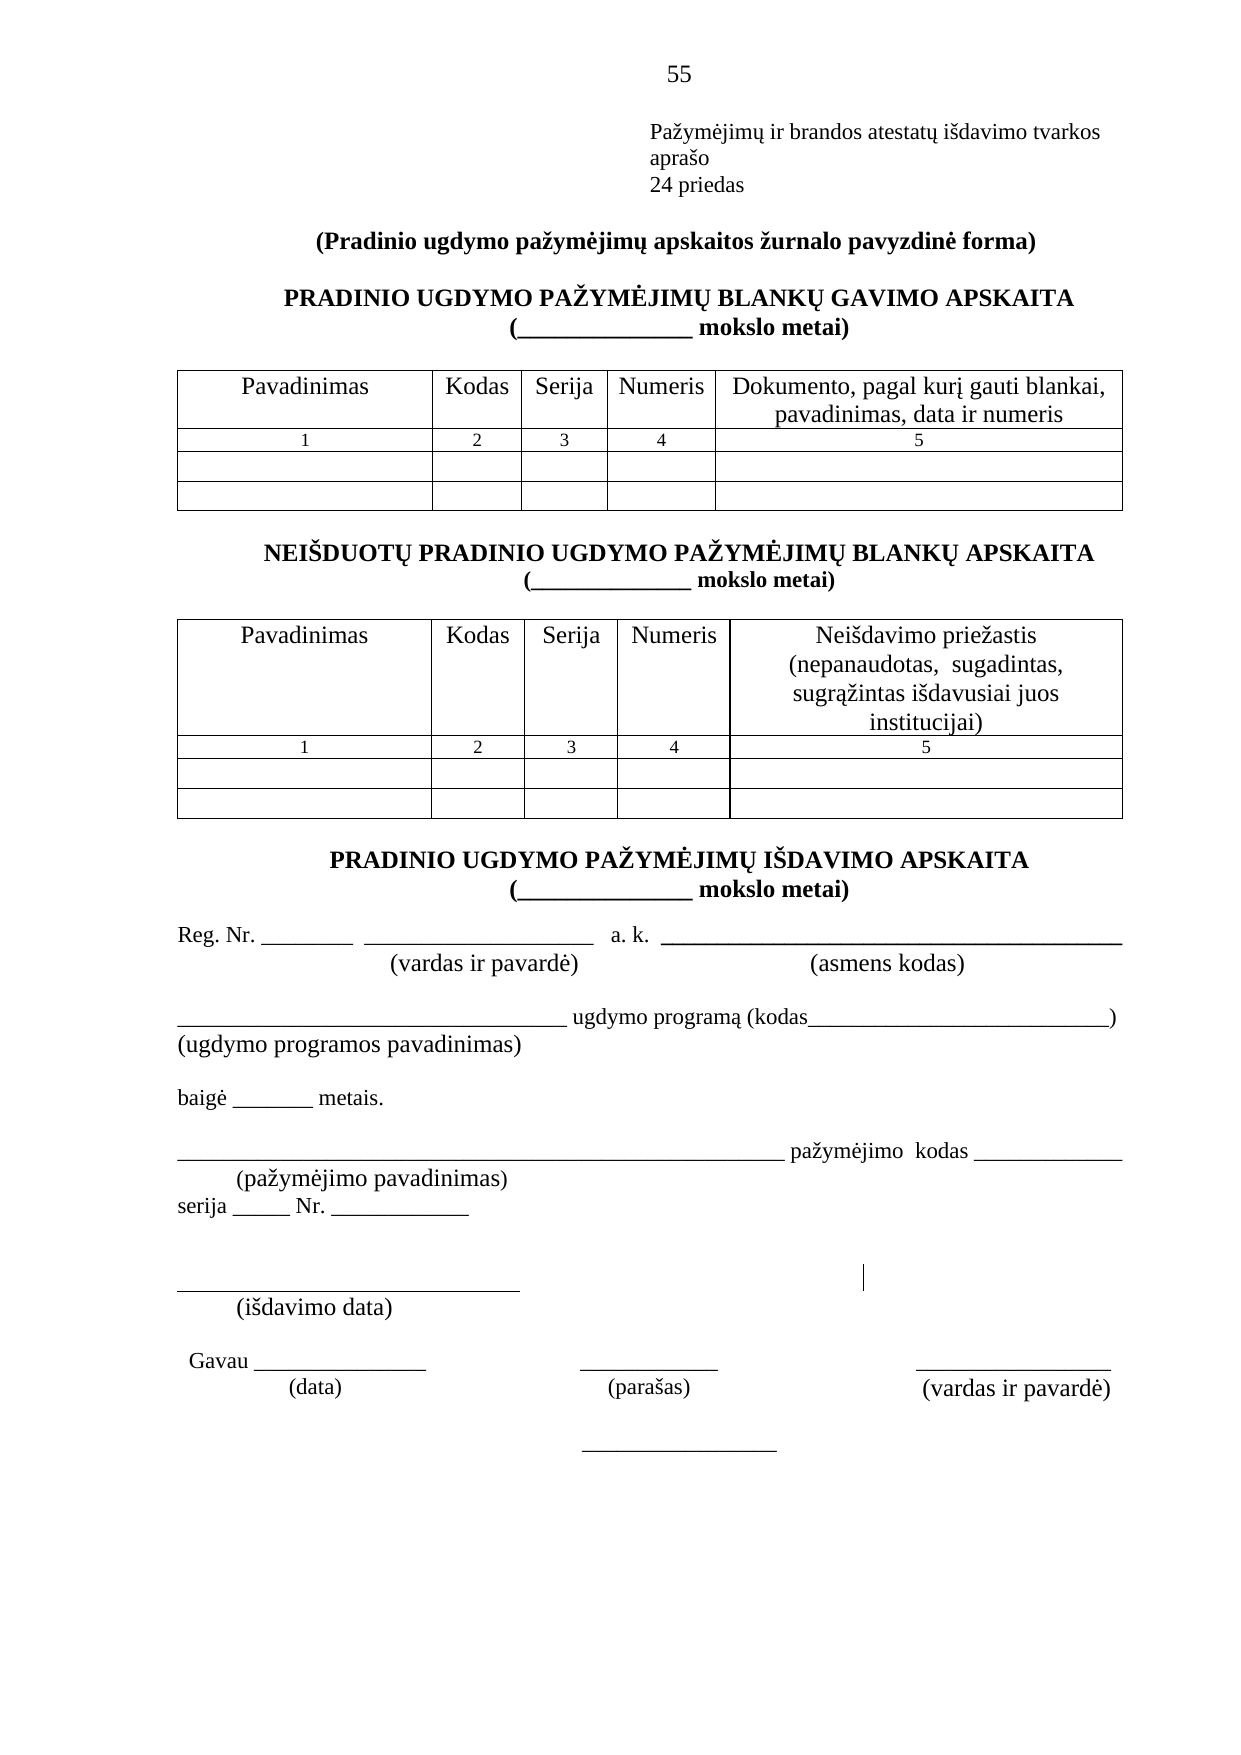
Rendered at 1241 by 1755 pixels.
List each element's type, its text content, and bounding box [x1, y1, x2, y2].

table_cell 1 [178, 429, 432, 451]
text PRADINIO UGDYMO PAŽYMĖJIMŲ BLANKŲ GAVIMO APSKAITA [177, 283, 1181, 312]
table_header Kodas [432, 620, 524, 735]
table_header Serija [522, 371, 607, 428]
table_header Pavadinimas [178, 371, 432, 428]
text (ugdymo programos pavadinimas) [177, 1029, 1181, 1058]
table_header _________________ (vardas ir pavardė) [806, 1347, 1122, 1402]
table_header Dokumento, pagal kurį gauti blankai, pavadinimas, data ir numeris [716, 371, 1122, 428]
table_cell 1 [178, 736, 431, 758]
table_cell [618, 759, 729, 788]
table_header [520, 1264, 863, 1291]
table_cell [731, 789, 1122, 817]
text PRADINIO UGDYMO PAŽYMĖJIMŲ IŠDAVIMO APSKAITA [177, 845, 1181, 874]
text Reg. Nr. ________ ____________________ a. k. [177, 922, 1181, 948]
table_cell 3 [525, 736, 617, 758]
table_header [177, 1264, 520, 1291]
table_cell 2 [432, 736, 524, 758]
text (______________ mokslo metai) [177, 567, 1181, 593]
text NEIŠDUOTŲ PRADINIO UGDYMO PAŽYMĖJIMŲ BLANKŲ APSKAITA [177, 538, 1181, 567]
table_cell [178, 452, 432, 481]
table_cell [522, 452, 607, 481]
table_cell [522, 482, 607, 510]
table_cell [178, 759, 431, 788]
table_header Serija [525, 620, 617, 735]
table_header Numeris [608, 371, 715, 428]
table_cell [608, 452, 715, 481]
table_cell [731, 759, 1122, 788]
text (išdavimo data) [177, 1292, 1181, 1320]
text __________________________________ ugdymo programą (kodas ) [177, 1003, 1181, 1029]
table_cell [178, 482, 432, 510]
table_cell 4 [608, 429, 715, 451]
table_header ____________ (parašas) [492, 1347, 806, 1402]
table_cell [432, 759, 524, 788]
table_cell 3 [522, 429, 607, 451]
text Pažymėjimų ir brandos atestatų išdavimo tvarkos [649, 118, 1181, 144]
table_cell [432, 789, 524, 817]
table_cell [525, 759, 617, 788]
table_cell [716, 452, 1122, 481]
text (______________ mokslo metai) [177, 874, 1181, 902]
table_header Kodas [433, 371, 521, 428]
subtitle (Pradinio ugdymo pažymėjimų apskaitos žurnalo pavyzdinė forma) [177, 226, 1181, 255]
table_header Numeris [618, 620, 729, 735]
text _________________ [177, 1428, 1181, 1454]
text 24 priedas [649, 171, 1181, 197]
table_cell [525, 789, 617, 817]
table_cell [433, 482, 521, 510]
table_header Neišdavimo priežastis (nepanaudotas, sugadintas, sugrąžintas išdavusiai juos institucijai) [731, 620, 1122, 735]
table_cell [716, 482, 1122, 510]
table_header [864, 1264, 1122, 1291]
table_cell [618, 789, 729, 817]
text (______________ mokslo metai) [177, 312, 1181, 341]
table_header Gavau _______________ (data) [177, 1347, 492, 1402]
table_header Pavadinimas [178, 620, 431, 735]
text baigė _______ metais. [177, 1084, 1181, 1111]
text (pažymėjimo pavadinimas) [177, 1163, 1181, 1192]
table_cell 4 [618, 736, 729, 758]
text aprašo [649, 144, 1181, 171]
table_cell [608, 482, 715, 510]
table_cell 2 [433, 429, 521, 451]
table_cell 5 [716, 429, 1122, 451]
table_cell 5 [731, 736, 1122, 758]
table_cell [433, 452, 521, 481]
text _____________________________________________________ pažymėjimo kodas [177, 1137, 1181, 1163]
text (vardas ir pavardė) (asmens kodas) [177, 948, 1181, 977]
text serija _____ Nr. ____________ [177, 1192, 1181, 1219]
table_cell [178, 789, 431, 817]
